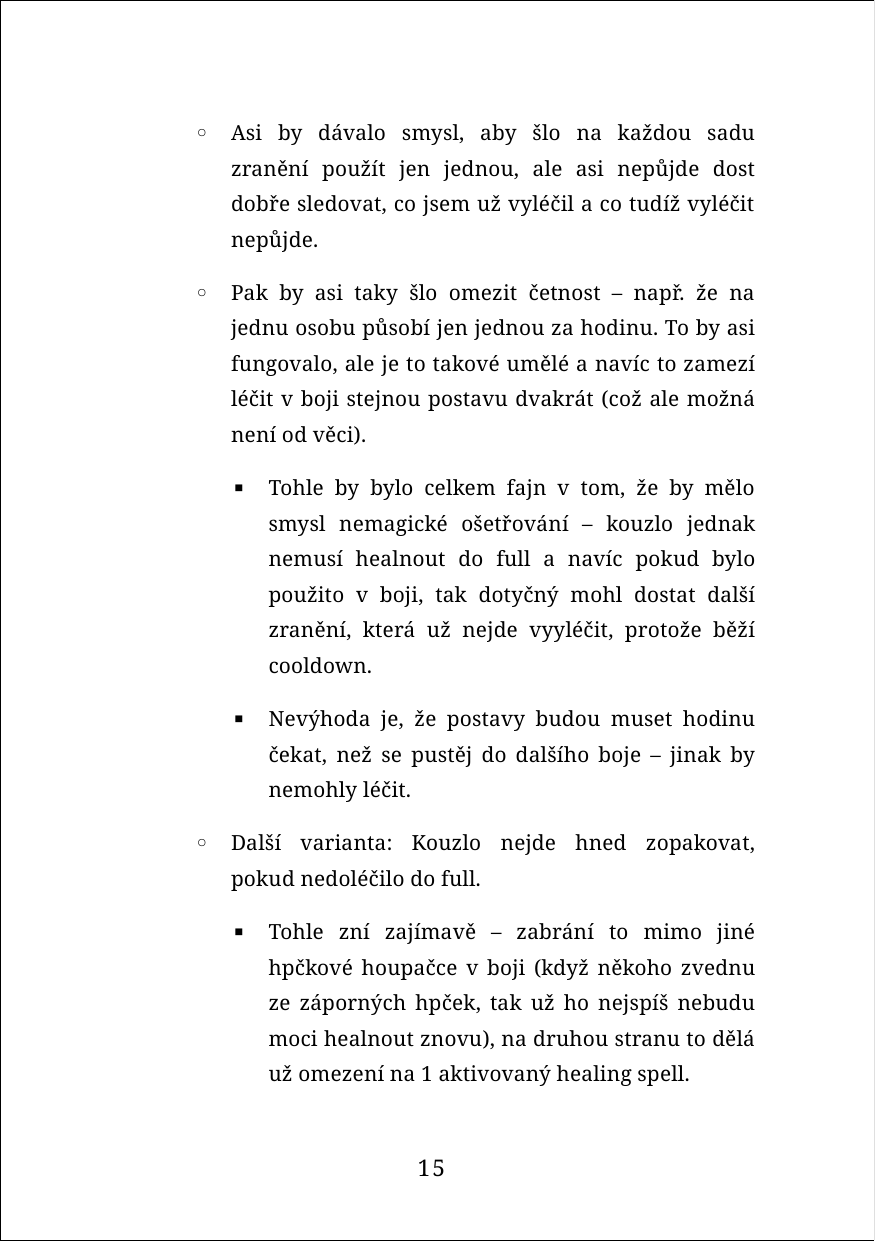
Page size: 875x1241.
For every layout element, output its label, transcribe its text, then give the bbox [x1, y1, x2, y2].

list Asi by dávalo smysl, aby šlo na každou sadu zranění použít jen jednou, ale asi nepůjde dost dobře sledovat, co jsem už vyléčil a co tudíž vyléčit nepůjde. [193, 118, 756, 253]
list Nevýhoda je, že postavy budou muset hodinu čekat, než se pustěj do dalšího boje – jinak by nemohly léčit. [231, 704, 756, 804]
list Tohle zní zajímavě – zabrání to mimo jiné hpčkové houpačce v boji (když někoho zvednu ze záporných hpček, tak už ho nejspíš nebudu moci healnout znovu), na druhou stranu to dělá už omezení na 1 aktivovaný healing spell. [231, 917, 756, 1088]
list Další varianta: Kouzlo nejde hned zopakovat, pokud nedoléčilo do full. [193, 828, 756, 892]
list Tohle by bylo celkem fajn v tom, že by mělo smysl nemagické ošetřování – kouzlo jednak nemusí healnout do full a navíc pokud bylo použito v boji, tak dotyčný mohl dostat další zranění, která už nejde vyyléčit, protože běží cooldown. [231, 473, 756, 679]
list Pak by asi taky šlo omezit četnost – např. že na jednu osobu působí jen jednou za hodinu. To by asi fungovalo, ale je to takové umělé a navíc to zamezí léčit v boji stejnou postavu dvakrát (což ale možná není od věci). [193, 278, 756, 448]
